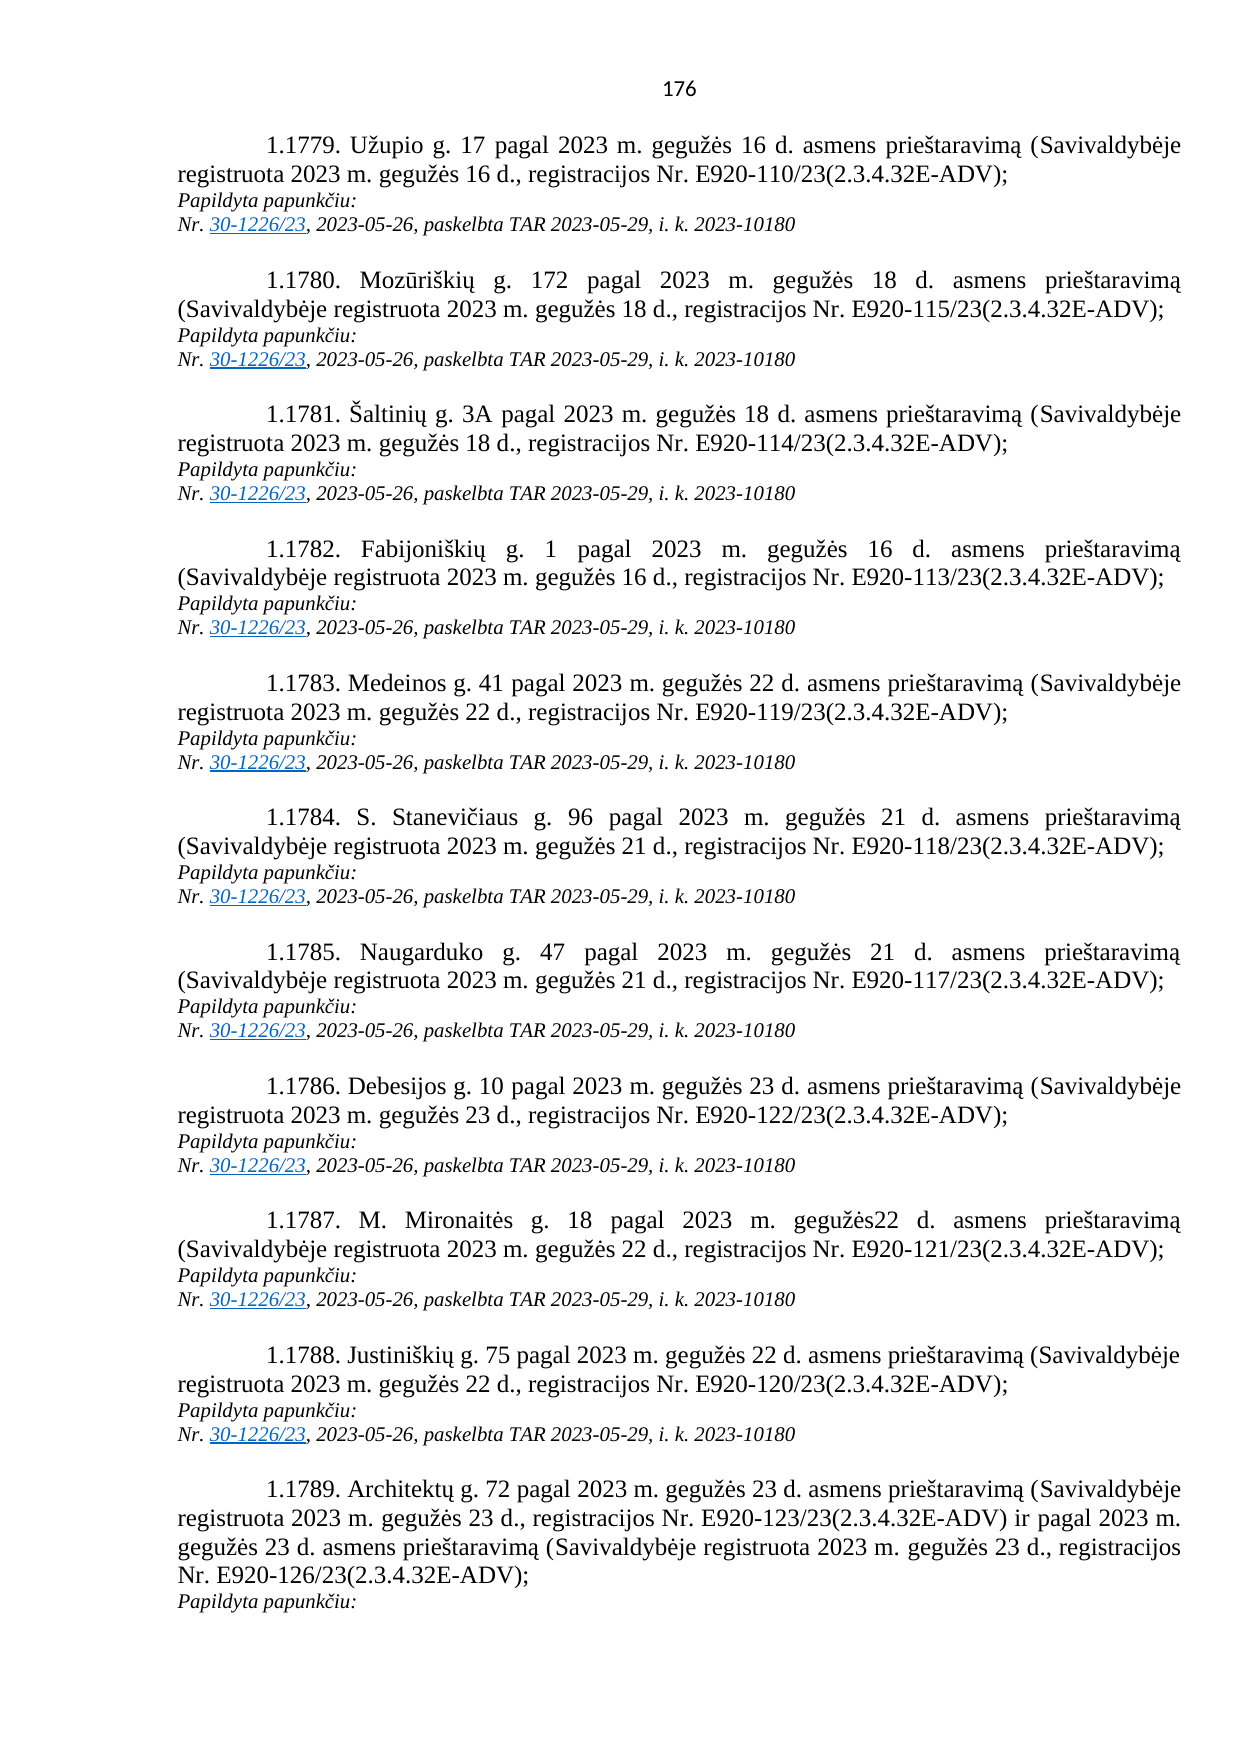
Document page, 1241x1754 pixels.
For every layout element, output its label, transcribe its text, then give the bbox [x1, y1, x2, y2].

text 1.1783. Medeinos g. 41 pagal 2023 m. gegužės 22 d. asmens prieštaravimą (Savivaldybėje registruota 2023 m. gegužės 22 d., registracijos Nr. E920-119/23(2.3.4.32E-ADV); [177, 668, 1181, 726]
text Papildyta papunkčiu: [177, 994, 1181, 1018]
text 1.1781. Šaltinių g. 3A pagal 2023 m. gegužės 18 d. asmens prieštaravimą (Savivaldybėje registruota 2023 m. gegužės 18 d., registracijos Nr. E920-114/23(2.3.4.32E-ADV); [177, 399, 1181, 457]
text Papildyta papunkčiu: [177, 1129, 1181, 1153]
text 1.1779. Užupio g. 17 pagal 2023 m. gegužės 16 d. asmens prieštaravimą (Savivaldybėje registruota 2023 m. gegužės 16 d., registracijos Nr. E920-110/23(2.3.4.32E-ADV); [177, 131, 1181, 188]
text Nr. 30-1226/23, 2023-05-26, paskelbta TAR 2023-05-29, i. k. 2023-10180 [177, 1018, 1181, 1042]
text Nr. 30-1226/23, 2023-05-26, paskelbta TAR 2023-05-29, i. k. 2023-10180 [177, 884, 1181, 908]
text 1.1785. Naugarduko g. 47 pagal 2023 m. gegužės 21 d. asmens prieštaravimą (Savivaldybėje registruota 2023 m. gegužės 21 d., registracijos Nr. E920-117/23(2.3.4.32E-ADV); [177, 937, 1181, 994]
text Papildyta papunkčiu: [177, 860, 1181, 884]
text Nr. 30-1226/23, 2023-05-26, paskelbta TAR 2023-05-29, i. k. 2023-10180 [177, 347, 1181, 371]
text 1.1788. Justiniškių g. 75 pagal 2023 m. gegužės 22 d. asmens prieštaravimą (Savivaldybėje registruota 2023 m. gegužės 22 d., registracijos Nr. E920-120/23(2.3.4.32E-ADV); [177, 1340, 1181, 1397]
text Nr. 30-1226/23, 2023-05-26, paskelbta TAR 2023-05-29, i. k. 2023-10180 [177, 615, 1181, 639]
text Nr. 30-1226/23, 2023-05-26, paskelbta TAR 2023-05-29, i. k. 2023-10180 [177, 750, 1181, 774]
text Nr. 30-1226/23, 2023-05-26, paskelbta TAR 2023-05-29, i. k. 2023-10180 [177, 1422, 1181, 1446]
text Papildyta papunkčiu: [177, 1263, 1181, 1287]
text Nr. 30-1226/23, 2023-05-26, paskelbta TAR 2023-05-29, i. k. 2023-10180 [177, 212, 1181, 236]
text Papildyta papunkčiu: [177, 322, 1181, 347]
text Papildyta papunkčiu: [177, 1397, 1181, 1422]
text Nr. 30-1226/23, 2023-05-26, paskelbta TAR 2023-05-29, i. k. 2023-10180 [177, 1287, 1181, 1311]
text 1.1784. S. Stanevičiaus g. 96 pagal 2023 m. gegužės 21 d. asmens prieštaravimą (Savivaldybėje registruota 2023 m. gegužės 21 d., registracijos Nr. E920-118/23(2.3.4.32E-ADV); [177, 802, 1181, 860]
text 1.1782. Fabijoniškių g. 1 pagal 2023 m. gegužės 16 d. asmens prieštaravimą (Savivaldybėje registruota 2023 m. gegužės 16 d., registracijos Nr. E920-113/23(2.3.4.32E-ADV); [177, 534, 1181, 591]
text Papildyta papunkčiu: [177, 726, 1181, 750]
text Papildyta papunkčiu: [177, 188, 1181, 212]
text Papildyta papunkčiu: [177, 591, 1181, 615]
text 1.1786. Debesijos g. 10 pagal 2023 m. gegužės 23 d. asmens prieštaravimą (Savivaldybėje registruota 2023 m. gegužės 23 d., registracijos Nr. E920-122/23(2.3.4.32E-ADV); [177, 1071, 1181, 1129]
text Nr. 30-1226/23, 2023-05-26, paskelbta TAR 2023-05-29, i. k. 2023-10180 [177, 1153, 1181, 1177]
text 1.1780. Mozūriškių g. 172 pagal 2023 m. gegužės 18 d. asmens prieštaravimą (Savivaldybėje registruota 2023 m. gegužės 18 d., registracijos Nr. E920-115/23(2.3.4.32E-ADV); [177, 265, 1181, 322]
text Nr. 30-1226/23, 2023-05-26, paskelbta TAR 2023-05-29, i. k. 2023-10180 [177, 481, 1181, 505]
text Papildyta papunkčiu: [177, 1589, 1181, 1613]
text 1.1787. M. Mironaitės g. 18 pagal 2023 m. gegužės22 d. asmens prieštaravimą (Savivaldybėje registruota 2023 m. gegužės 22 d., registracijos Nr. E920-121/23(2.3.4.32E-ADV); [177, 1206, 1181, 1263]
text 1.1789. Architektų g. 72 pagal 2023 m. gegužės 23 d. asmens prieštaravimą (Savivaldybėje registruota 2023 m. gegužės 23 d., registracijos Nr. E920-123/23(2.3.4.32E-ADV) ir pagal 2023 m. gegužės 23 d. asmens prieštaravimą (Savivaldybėje registruota 2023 m. gegužės 23 d., registracijos Nr. E920-126/23(2.3.4.32E-ADV); [177, 1474, 1181, 1589]
text Papildyta papunkčiu: [177, 457, 1181, 481]
